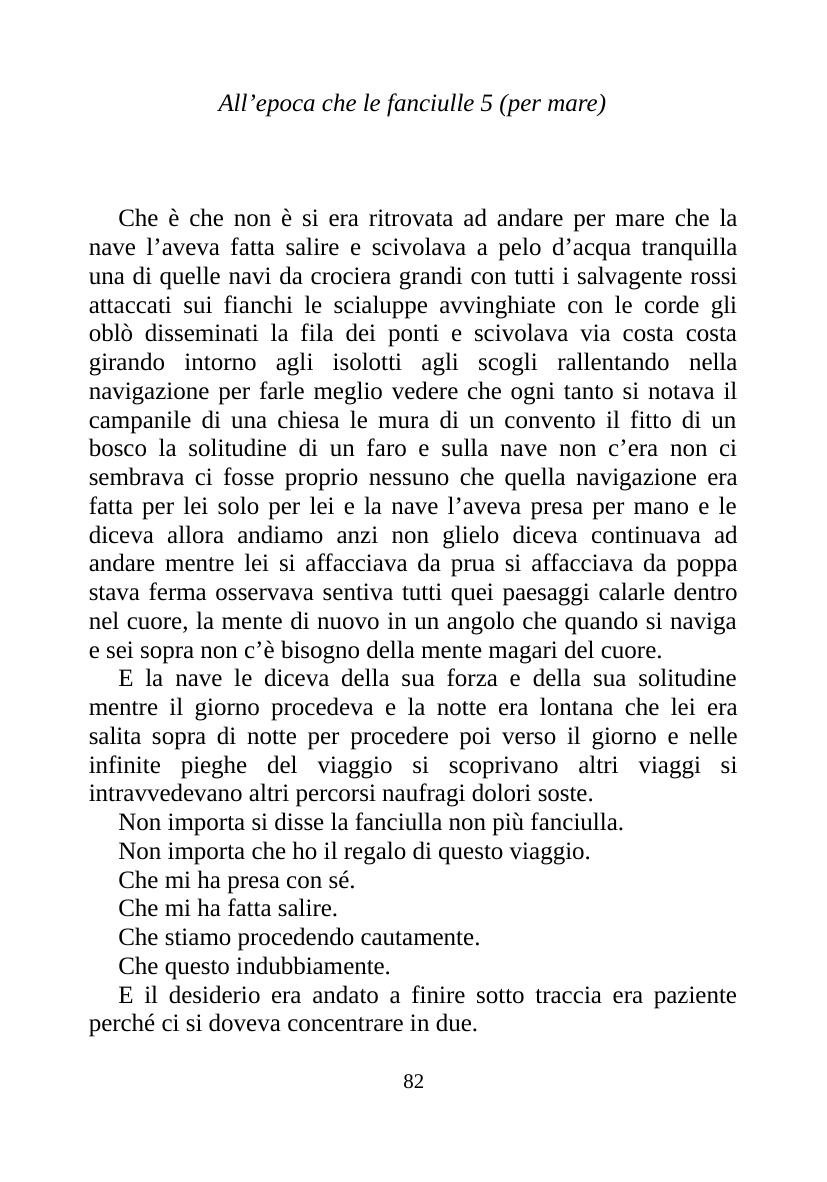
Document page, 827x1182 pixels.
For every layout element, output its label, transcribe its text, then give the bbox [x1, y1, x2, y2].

text Che è che non è si era ritrovata ad andare per mare che la nave l’aveva fatta salire e scivolava a pelo d’acqua tranquilla una di quelle navi da crociera grandi con tutti i salvagente rossi attaccati sui fianchi le scialuppe avvinghiate con le corde gli oblò disseminati la fila dei ponti e scivolava via costa costa girando intorno agli isolotti agli scogli rallentando nella navigazione per farle meglio vedere che ogni tanto si notava il campanile di una chiesa le mura di un convento il fitto di un bosco la solitudine di un faro e sulla nave non c’era non ci sembrava ci fosse proprio nessuno che quella navigazione era fatta per lei solo per lei e la nave l’aveva presa per mano e le diceva allora andiamo anzi non glielo diceva continuava ad andare mentre lei si affacciava da prua si affacciava da poppa stava ferma osservava sentiva tutti quei paesaggi calarle dentro nel cuore, la mente di nuovo in un angolo che quando si naviga e sei sopra non c’è bisogno della mente magari del cuore. [88, 203, 738, 663]
text Che mi ha presa con sé. [88, 865, 738, 893]
text Che questo indubbiamente. [88, 951, 738, 980]
text Non importa che ho il regalo di questo viaggio. [88, 836, 738, 865]
subtitle All’epoca che le fanciulle 5 (per mare) [88, 88, 738, 117]
text E la nave le diceva della sua forza e della sua solitudine mentre il giorno procedeva e la notte era lontana che lei era salita sopra di notte per procedere poi verso il giorno e nelle infinite pieghe del viaggio si scoprivano altri viaggi si intravvedevano altri percorsi naufragi dolori soste. [88, 663, 738, 807]
text Non importa si disse la fanciulla non più fanciulla. [88, 807, 738, 836]
text E il desiderio era andato a finire sotto traccia era paziente perché ci si doveva concentrare in due. [88, 980, 738, 1037]
text Che mi ha fatta salire. [88, 893, 738, 922]
text Che stiamo procedendo cautamente. [88, 922, 738, 951]
